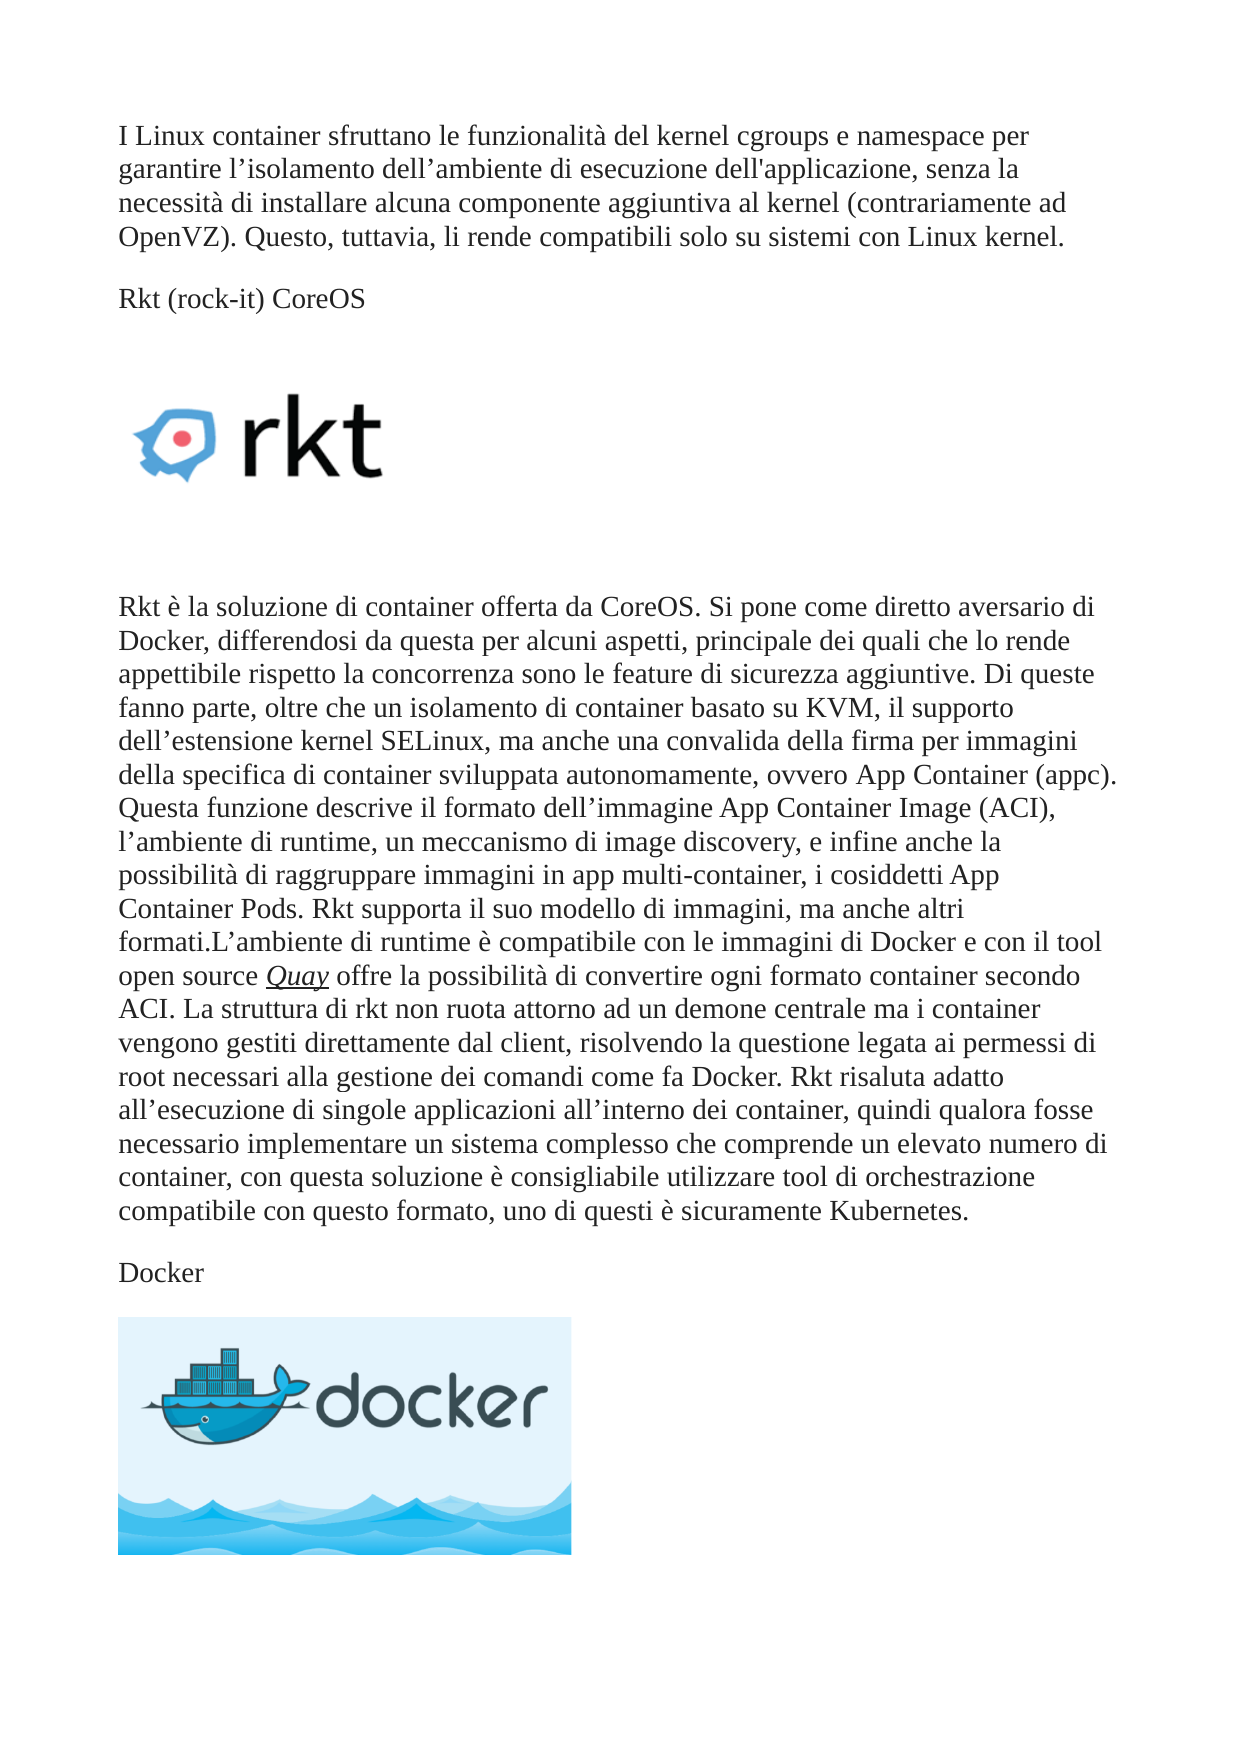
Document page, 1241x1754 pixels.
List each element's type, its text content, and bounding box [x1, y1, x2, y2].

text Rkt (rock-it) CoreOS [118, 281, 1122, 314]
picture [118, 1317, 572, 1555]
text Docker [118, 1255, 1122, 1289]
text Rkt è la soluzione di container offerta da CoreOS. Si pone come diretto aversario di Docker, differendosi da questa per alcuni aspetti, principale dei quali che lo rende appettibile rispetto la concorrenza sono le feature di sicurezza aggiuntive. Di queste fanno parte, oltre che un isolamento di container basato su KVM, il supporto dell’estensione kernel SELinux, ma anche una convalida della firma per immagini della specifica di container sviluppata autonomamente, ovvero App Container (appc). Questa funzione descrive il formato dell’immagine App Container Image (ACI), l’ambiente di runtime, un meccanismo di image discovery, e infine anche la possibilità di raggruppare immagini in app multi-container, i cosiddetti App Container Pods. Rkt supporta il suo modello di immagini, ma anche altri formati.L’ambiente di runtime è compatibile con le immagini di Docker e con il tool open source Quay offre la possibilità di convertire ogni formato container secondo ACI. La struttura di rkt non ruota attorno ad un demone centrale ma i container vengono gestiti direttamente dal client, risolvendo la questione legata ai permessi di root necessari alla gestione dei comandi come fa Docker. Rkt risaluta adatto all’esecuzione di singole applicazioni all’interno dei container, quindi qualora fosse necessario implementare un sistema complesso che comprende un elevato numero di container, con questa soluzione è consigliabile utilizzare tool di orchestrazione compatibile con questo formato, uno di questi è sicuramente Kubernetes. [118, 589, 1122, 1226]
text I Linux container sfruttano le funzionalità del kernel cgroups e namespace per garantire l’isolamento dell’ambiente di esecuzione dell'applicazione, senza la necessità di installare alcuna componente aggiuntiva al kernel (contrariamente ad OpenVZ). Questo, tuttavia, li rende compatibili solo su sistemi con Linux kernel. [118, 118, 1122, 252]
picture [118, 314, 396, 561]
